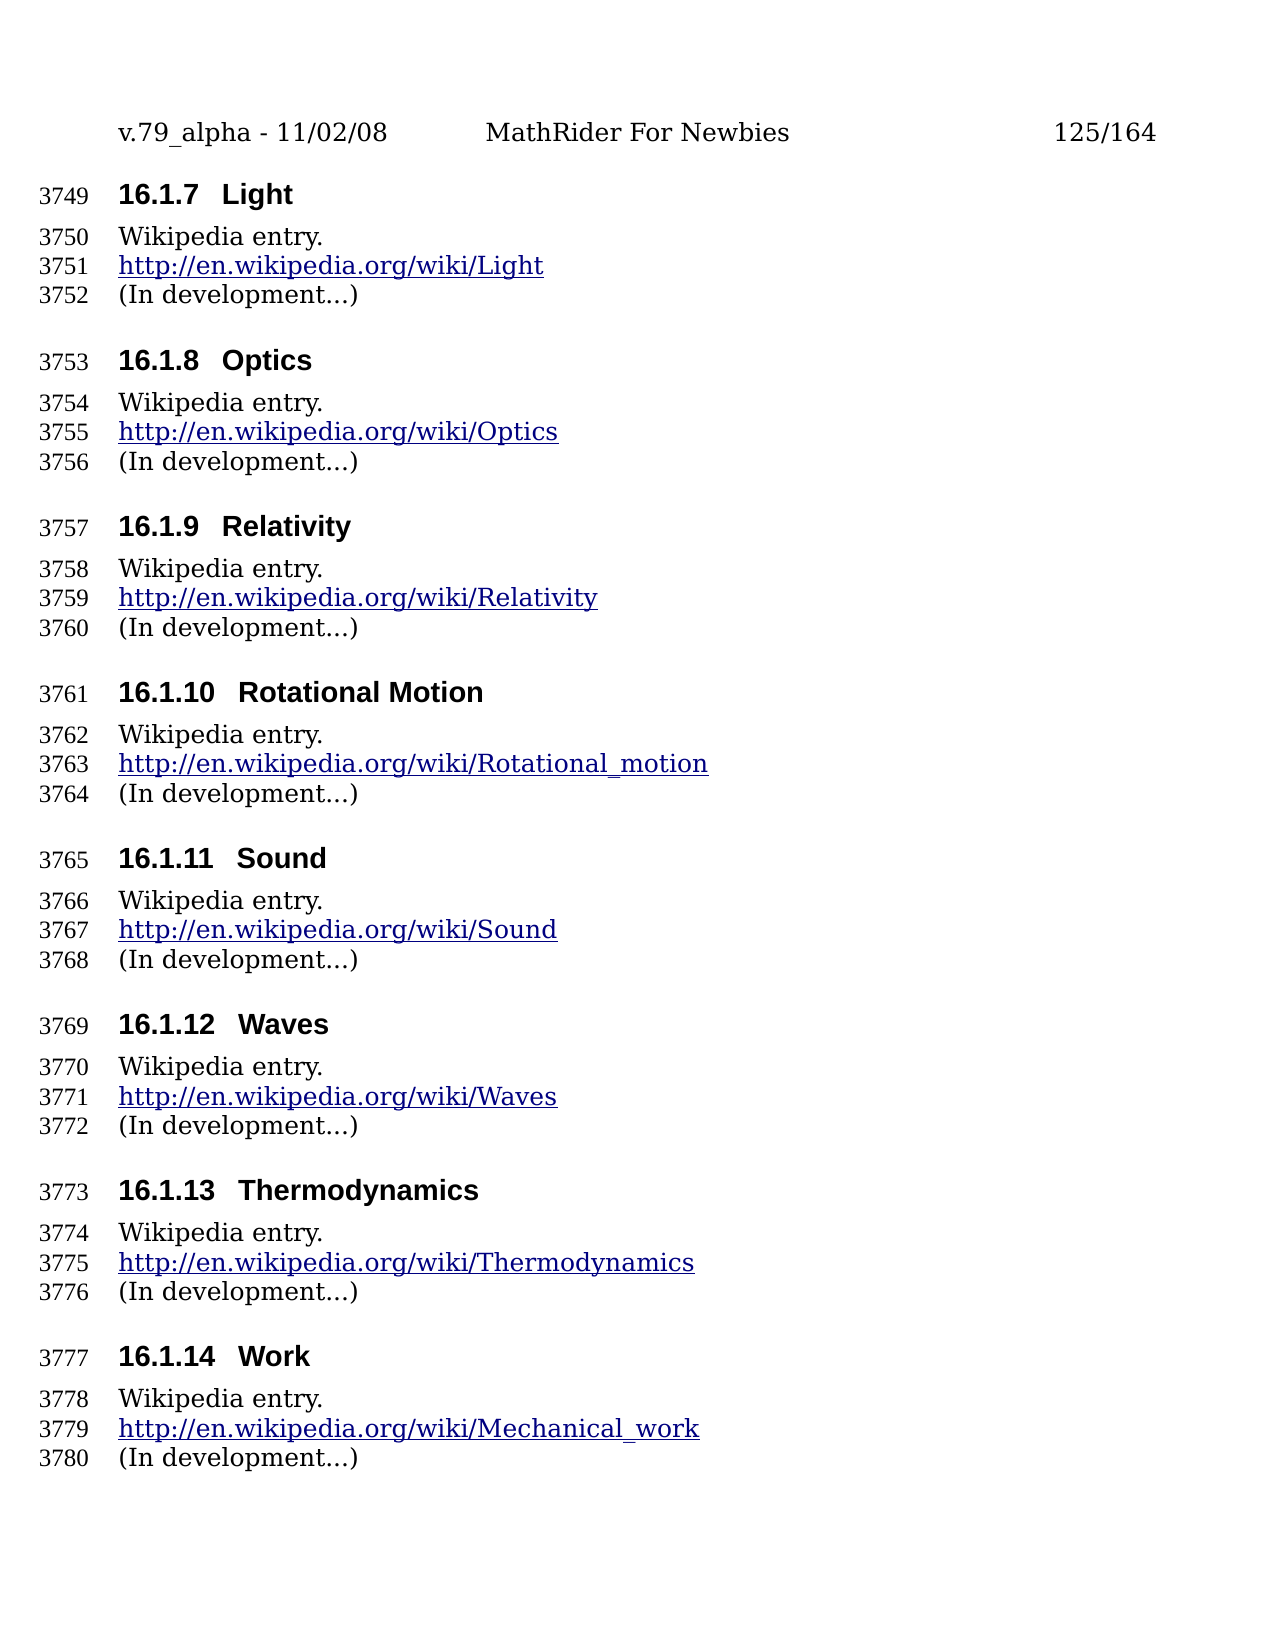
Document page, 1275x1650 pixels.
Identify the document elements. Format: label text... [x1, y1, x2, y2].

text (In development...) [118, 1443, 1157, 1472]
subtitle Waves [118, 1007, 1157, 1041]
text Wikipedia entry. [118, 554, 1157, 583]
text (In development...) [118, 1111, 1157, 1140]
text (In development...) [118, 281, 1157, 310]
text (In development...) [118, 613, 1157, 642]
text (In development...) [118, 447, 1157, 476]
text (In development...) [118, 945, 1157, 974]
text (In development...) [118, 779, 1157, 808]
text http://en.wikipedia.org/wiki/Sound [118, 916, 1157, 945]
text Wikipedia entry. [118, 1218, 1157, 1248]
subtitle Rotational Motion [118, 675, 1157, 708]
text http://en.wikipedia.org/wiki/Waves [118, 1082, 1157, 1111]
text Wikipedia entry. [118, 1384, 1157, 1414]
subtitle Work [118, 1339, 1157, 1373]
subtitle Relativity [118, 509, 1157, 542]
text Wikipedia entry. [118, 222, 1157, 251]
text http://en.wikipedia.org/wiki/Relativity [118, 583, 1157, 613]
text http://en.wikipedia.org/wiki/Optics [118, 417, 1157, 447]
text Wikipedia entry. [118, 388, 1157, 417]
text Wikipedia entry. [118, 1052, 1157, 1082]
subtitle Optics [118, 343, 1157, 376]
subtitle Thermodynamics [118, 1173, 1157, 1207]
text Wikipedia entry. [118, 886, 1157, 916]
text Wikipedia entry. [118, 720, 1157, 749]
text (In development...) [118, 1277, 1157, 1306]
text http://en.wikipedia.org/wiki/Mechanical_work [118, 1414, 1157, 1443]
subtitle Sound [118, 841, 1157, 874]
text http://en.wikipedia.org/wiki/Light [118, 251, 1157, 281]
text http://en.wikipedia.org/wiki/Thermodynamics [118, 1248, 1157, 1277]
text http://en.wikipedia.org/wiki/Rotational_motion [118, 749, 1157, 779]
subtitle Light [118, 177, 1157, 210]
